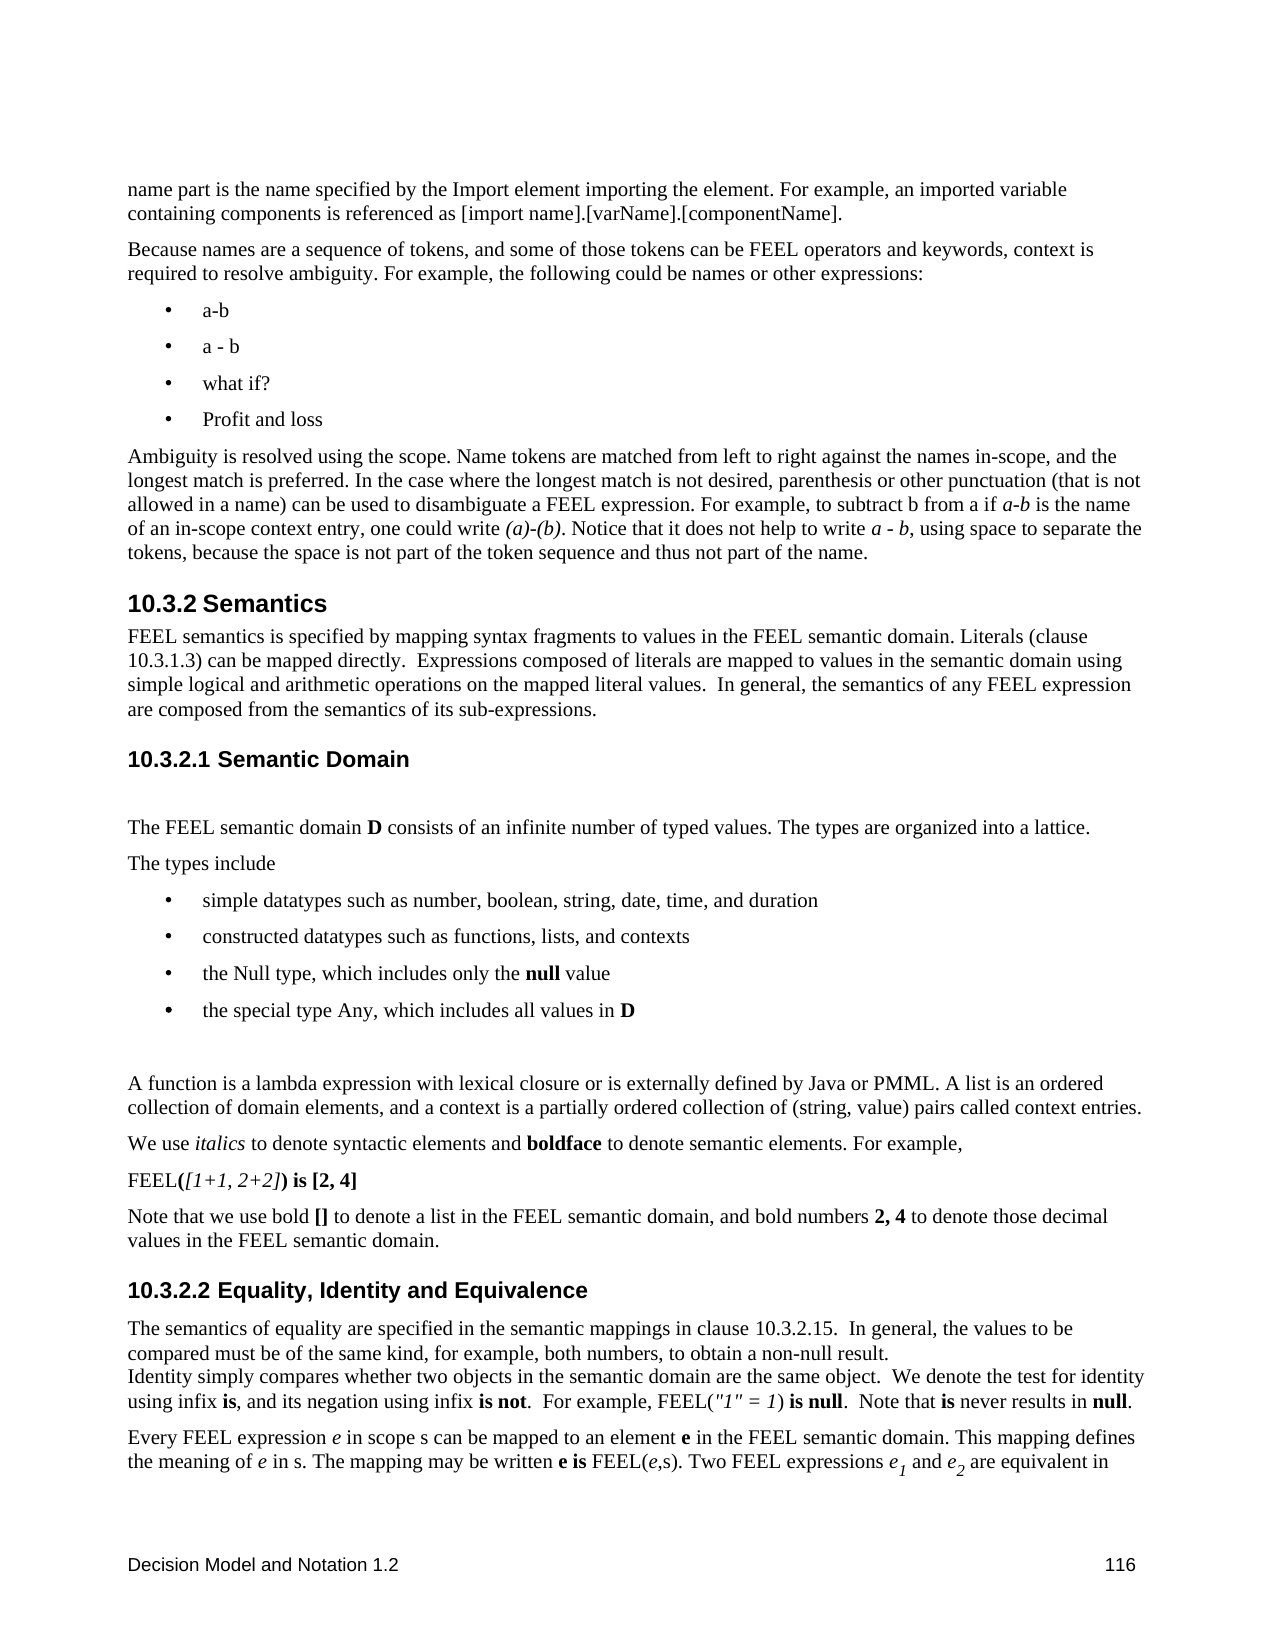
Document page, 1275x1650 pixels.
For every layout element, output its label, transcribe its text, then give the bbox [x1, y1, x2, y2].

text Every FEEL expression e in scope s can be mapped to an element e in the FEEL semantic domain. This mapping defines the meaning of e in s. The mapping may be written e is FEEL(e,s). Two FEEL expressions e1 and e2 are equivalent in [127, 1425, 1147, 1480]
list simple datatypes such as number, boolean, string, date, time, and duration [165, 888, 1147, 912]
list a - b [165, 334, 1147, 358]
text The FEEL semantic domain D consists of an infinite number of typed values. The types are organized into a lattice. [127, 815, 1147, 839]
text name part is the name specified by the Import element importing the element. For example, an imported variable containing components is referenced as [import name].[varName].[componentName]. [127, 176, 1147, 224]
text Note that we use bold [] to denote a list in the FEEL semantic domain, and bold numbers 2, 4 to denote those decimal values in the FEEL semantic domain. [127, 1204, 1147, 1252]
text The semantics of equality are specified in the semantic mappings in clause 10.3.2.15. In general, the values to be compared must be of the same kind, for example, both numbers, to obtain a non-null result. Identity simply compares whether two objects in the semantic domain are the same object. We denote the test for identity using infix is, and its negation using infix is not. For example, FEEL("1" = 1) is null. Note that is never results in null. [127, 1316, 1147, 1413]
list what if? [165, 371, 1147, 395]
text Ambiguity is resolved using the scope. Name tokens are matched from left to right against the names in-scope, and the longest match is preferred. In the case where the longest match is not desired, parenthesis or other punctuation (that is not allowed in a name) can be used to disambiguate a FEEL expression. For example, to subtract b from a if a-b is the name of an in-scope context entry, one could write (a)-(b). Notice that it does not help to write a - b, using space to separate the tokens, because the space is not part of the token sequence and thus not part of the name. [127, 444, 1147, 564]
subtitle Equality, Identity and Equivalence [127, 1277, 1147, 1304]
list Profit and loss [165, 407, 1147, 431]
list the Null type, which includes only the null value [165, 961, 1147, 985]
text We use italics to denote syntactic elements and boldface to denote semantic elements. For example, [127, 1131, 1147, 1155]
subtitle Semantic Domain [127, 746, 1147, 772]
list the special type Any, which includes all values in D [165, 997, 1147, 1022]
text A function is a lambda expression with lexical closure or is externally defined by Java or PMML. A list is an ordered collection of domain elements, and a context is a partially ordered collection of (string, value) pairs called context entries. [127, 1071, 1147, 1119]
text FEEL semantics is specified by mapping syntax fragments to values in the FEEL semantic domain. Literals (clause 10.3.1.3) can be mapped directly. Expressions composed of literals are mapped to values in the semantic domain using simple logical and arithmetic operations on the mapped literal values. In general, the semantics of any FEEL expression are composed from the semantics of its sub-expressions. [127, 624, 1147, 721]
list a-b [165, 298, 1147, 322]
subtitle Semantics [127, 589, 1147, 618]
text The types include [127, 851, 1147, 875]
text FEEL([1+1, 2+2]) is [2, 4] [127, 1168, 1147, 1192]
list constructed datatypes such as functions, lists, and contexts [165, 924, 1147, 948]
